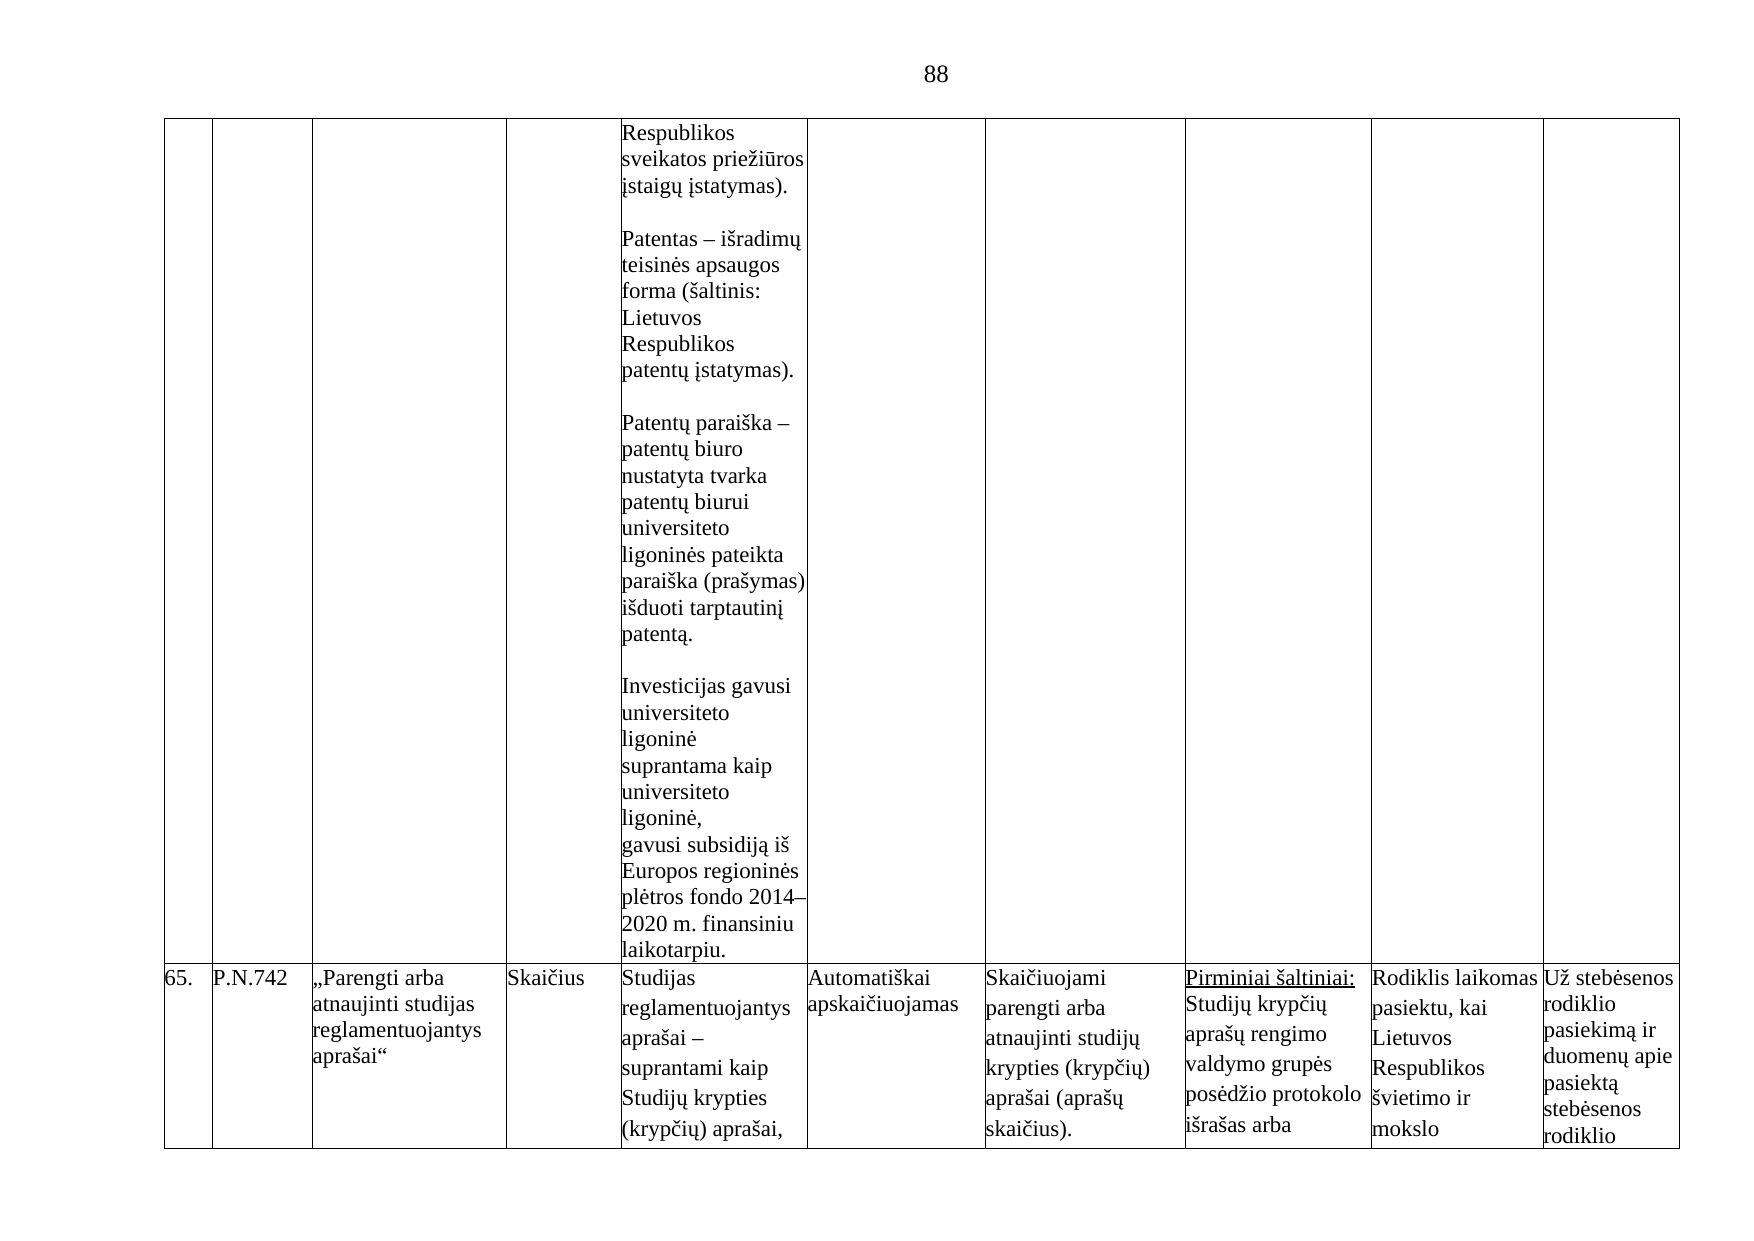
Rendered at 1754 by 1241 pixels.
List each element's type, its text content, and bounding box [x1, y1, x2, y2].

table_cell [986, 119, 1185, 962]
table_cell [1372, 119, 1543, 962]
table_cell P.N.742 [213, 964, 312, 1148]
table_cell [808, 119, 985, 962]
table_cell Pirminiai šaltiniai: Studijų krypčių aprašų rengimo valdymo grupės posėdžio protokolo išrašas arba [1186, 964, 1371, 1148]
table_cell Skaičiuojami parengti arba atnaujinti studijų krypties (krypčių) aprašai (aprašų skaičius). [986, 964, 1185, 1148]
table_cell [1544, 119, 1679, 962]
table_cell [165, 119, 212, 962]
table_cell Skaičius [507, 964, 621, 1148]
table_cell [1186, 119, 1371, 962]
table_cell Studijas reglamentuojantys aprašai – suprantami kaip Studijų krypties (krypčių) aprašai, [622, 964, 807, 1148]
table_cell 65. [165, 964, 212, 1148]
table_cell Automatiškai apskaičiuojamas [808, 964, 985, 1148]
table_cell „Parengti arba atnaujinti studijas reglamentuojantys aprašai“ [313, 964, 506, 1148]
table_cell Respublikos sveikatos priežiūros įstaigų įstatymas). Patentas – išradimų teisinės apsaugos forma (šaltinis: Lietuvos Respublikos patentų įstatymas). Patentų paraiška – patentų biuro nustatyta tvarka patentų biurui universiteto ligoninės pateikta paraiška (prašymas) išduoti tarptautinį patentą. Investicijas gavusi universiteto ligoninė suprantama kaip universiteto ligoninė, gavusi subsidiją iš Europos regioninės plėtros fondo 2014–2020 m. finansiniu laikotarpiu. [622, 119, 807, 962]
table_cell [213, 119, 312, 962]
table_cell [313, 119, 506, 962]
table_cell [507, 119, 621, 962]
table_cell Už stebėsenos rodiklio pasiekimą ir duomenų apie pasiektą stebėsenos rodiklio [1544, 964, 1679, 1148]
table_cell Rodiklis laikomas pasiektu, kai Lietuvos Respublikos švietimo ir mokslo [1372, 964, 1543, 1148]
